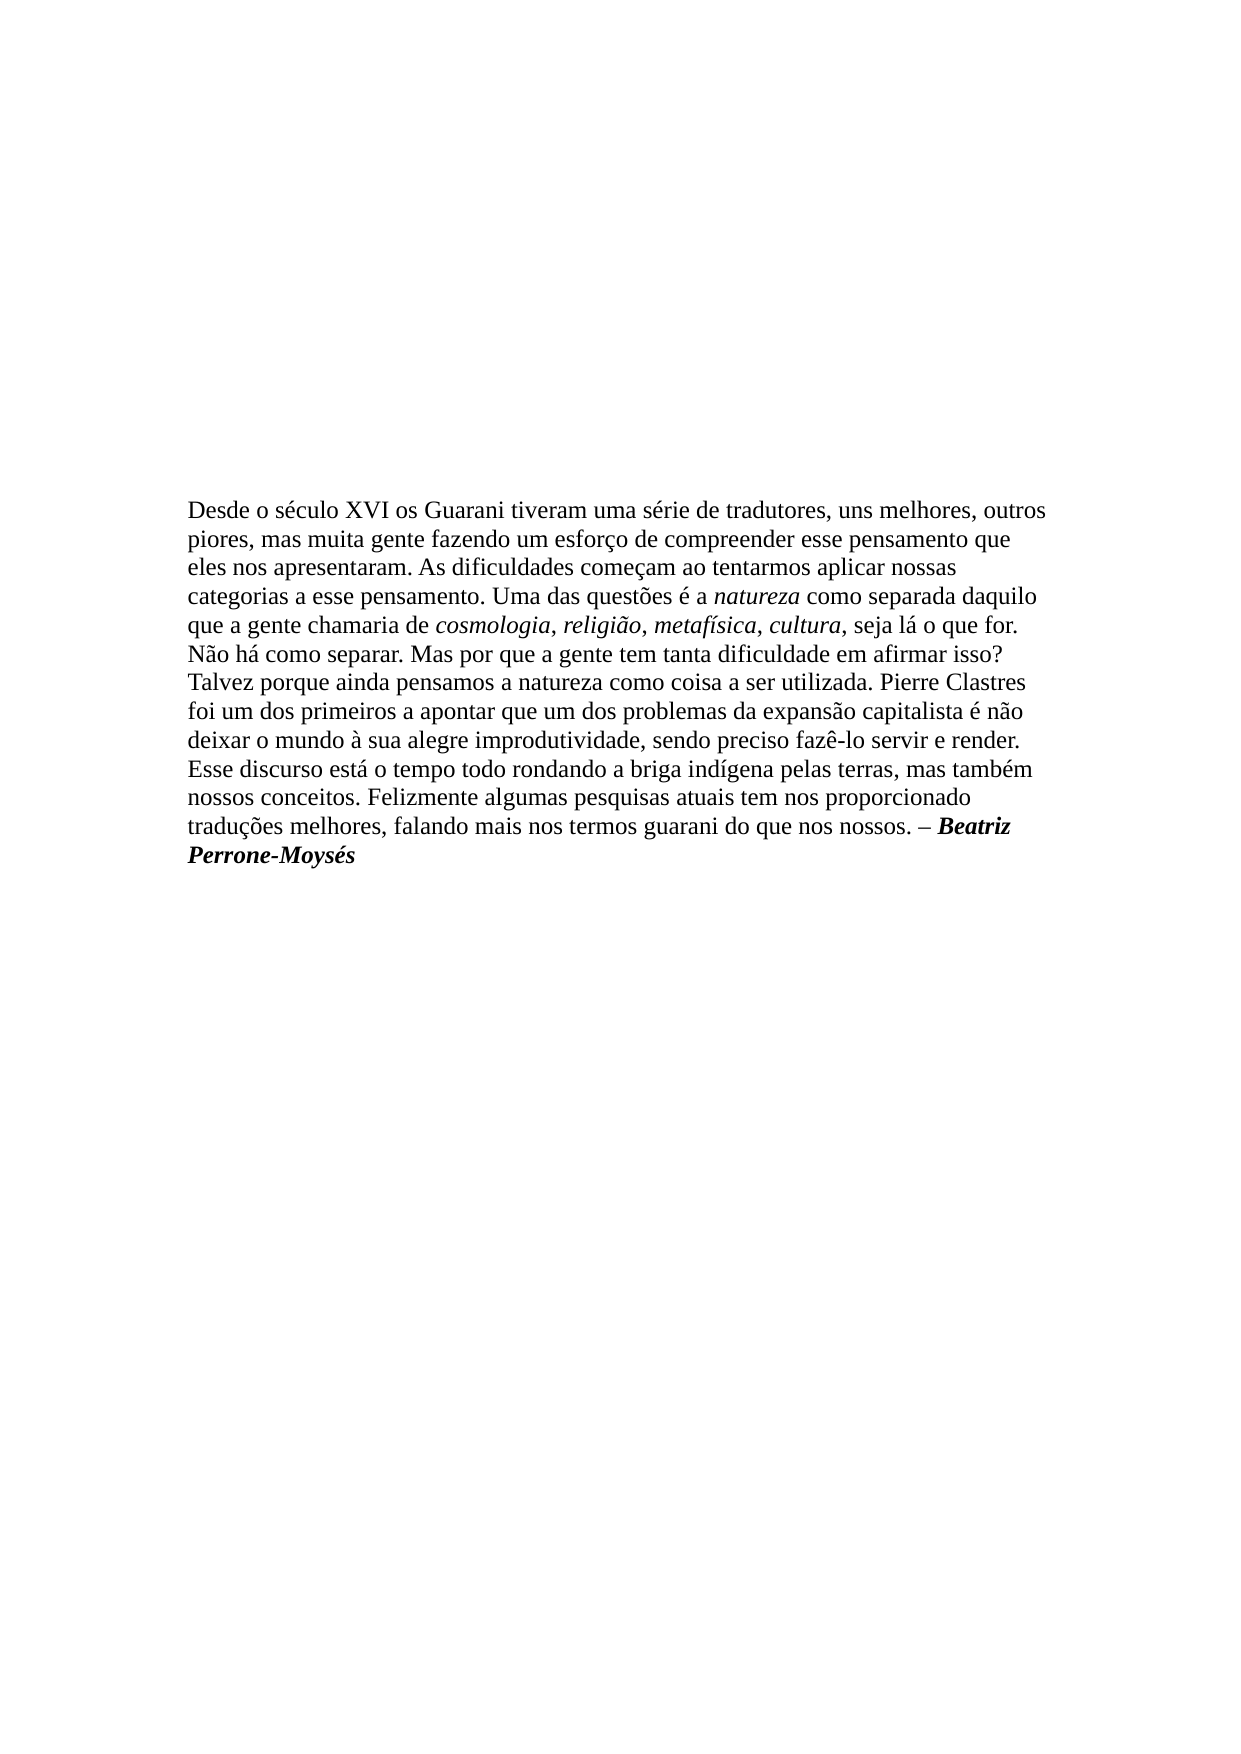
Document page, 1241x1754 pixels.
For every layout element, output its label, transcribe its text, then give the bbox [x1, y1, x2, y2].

text Desde o século XVI os Guarani tiveram uma série de tradutores, uns melhores, outros piores, mas muita gente fazendo um esforço de compreender esse pensamento que eles nos apresentaram. As dificuldades começam ao tentarmos aplicar nossas categorias a esse pensamento. Uma das questões é a natureza como separada daquilo que a gente chamaria de cosmologia, religião, metafísica, cultura, seja lá o que for. Não há como separar. Mas por que a gente tem tanta dificuldade em afirmar isso? Talvez porque ainda pensamos a natureza como coisa a ser utilizada. Pierre Clastres foi um dos primeiros a apontar que um dos problemas da expansão capitalista é não deixar o mundo à sua alegre improdutividade, sendo preciso fazê-lo servir e render. Esse discurso está o tempo todo rondando a briga indígena pelas terras, mas também nossos conceitos. Felizmente algumas pesquisas atuais tem nos proporcionado traduções melhores, falando mais nos termos guarani do que nos nossos. – Beatriz Perrone-Moysés [187, 495, 1053, 869]
